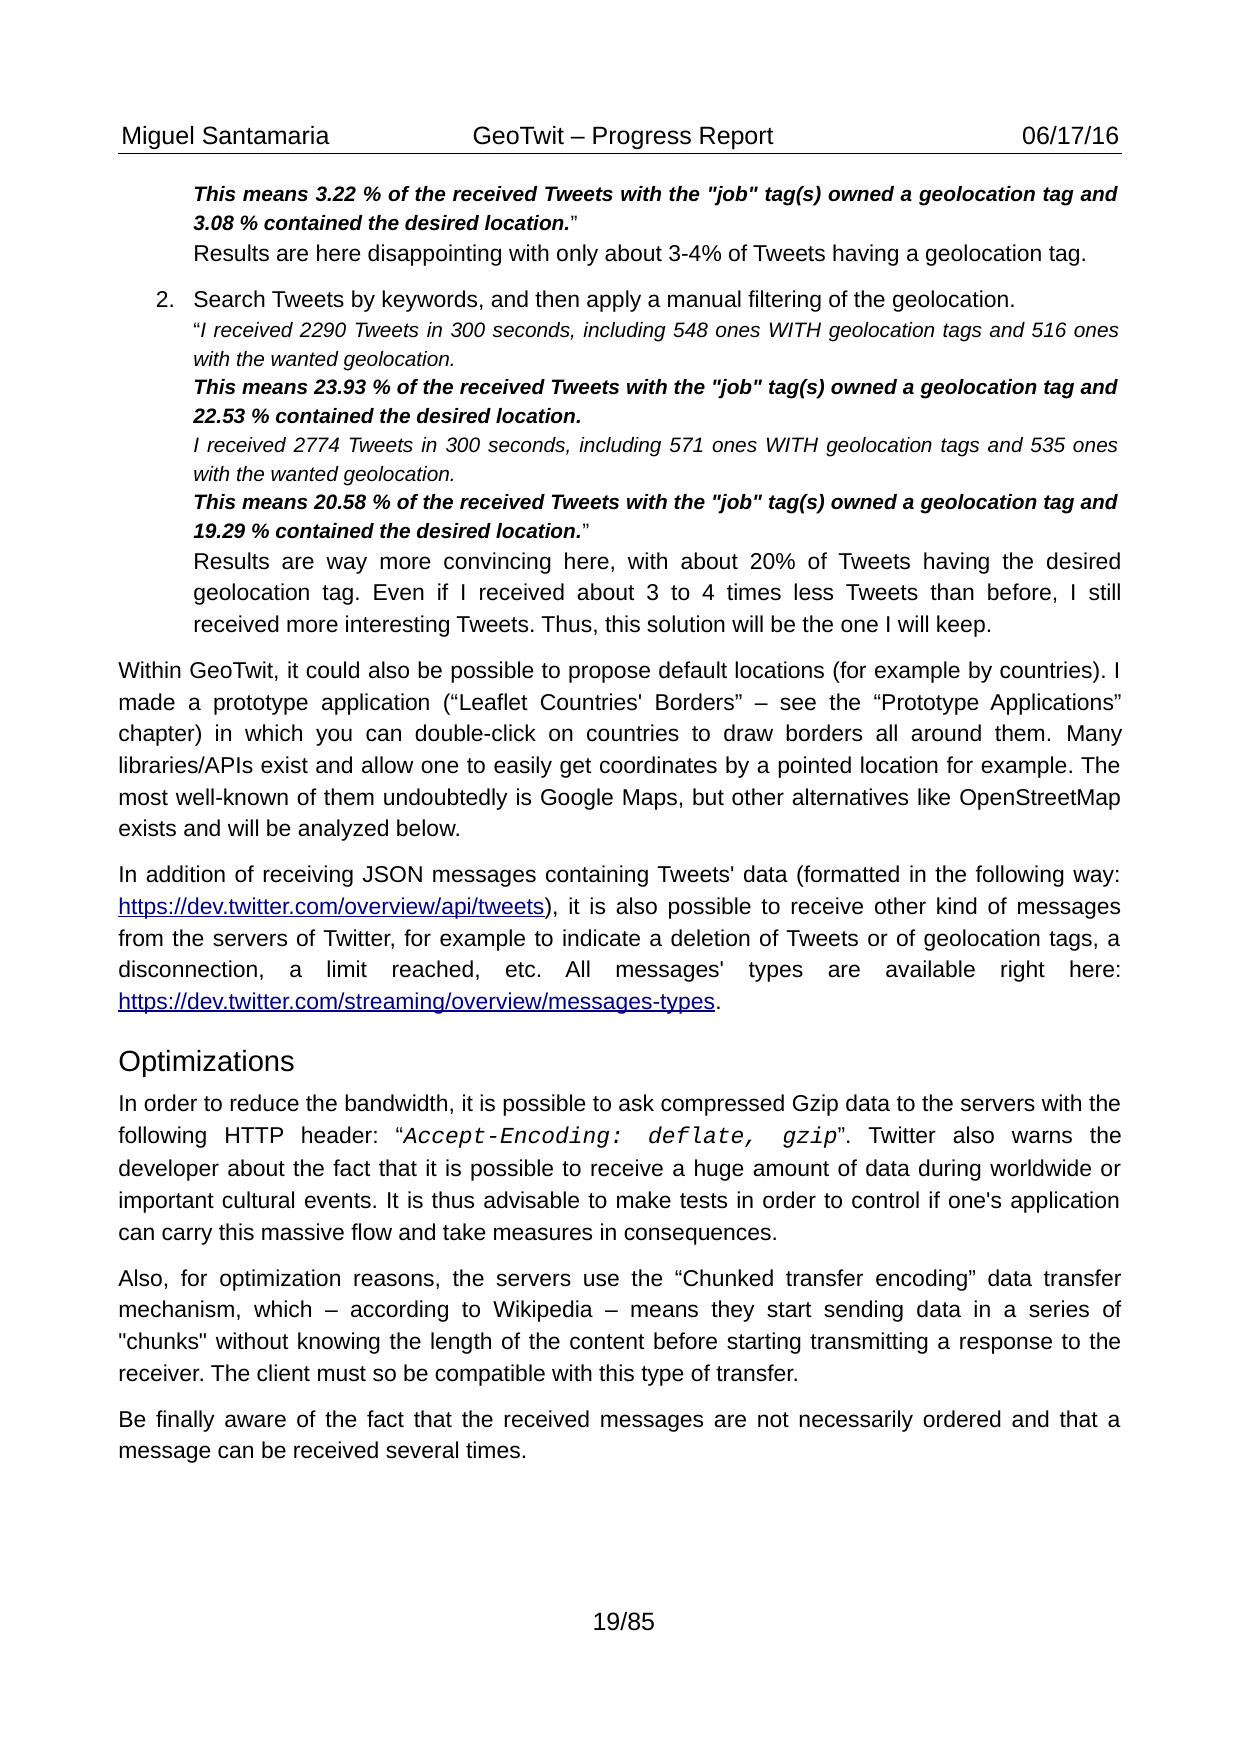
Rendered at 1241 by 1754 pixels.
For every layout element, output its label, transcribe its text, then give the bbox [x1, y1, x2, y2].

subtitle Optimizations [118, 1044, 1122, 1078]
list Results are way more convincing here, with about 20% of Tweets having the desired geolocation tag. Even if I received about 3 to 4 times less Tweets than before, I still received more interesting Tweets. Thus, this solution will be the one I will keep. [156, 548, 1122, 637]
list “I received 2290 Tweets in 300 seconds, including 548 ones WITH geolocation tags and 516 ones with the wanted geolocation. [156, 318, 1122, 370]
list Results are here disappointing with only about 3-4% of Tweets having a geolocation tag. [156, 240, 1122, 266]
text In order to reduce the bandwidth, it is possible to ask compressed Gzip data to the servers with the following HTTP header: “Accept-Encoding: deflate, gzip”. Twitter also warns the developer about the fact that it is possible to receive a huge amount of data during worldwide or important cultural events. It is thus advisable to make tests in order to control if one's application can carry this massive flow and take measures in consequences. [118, 1090, 1122, 1245]
list I received 2774 Tweets in 300 seconds, including 571 ones WITH geolocation tags and 535 ones with the wanted geolocation. [156, 433, 1122, 485]
list This means 20.58 % of the received Tweets with the "job" tag(s) owned a geolocation tag and 19.29 % contained the desired location.” [156, 490, 1122, 543]
list This means 3.22 % of the received Tweets with the "job" tag(s) owned a geolocation tag and 3.08 % contained the desired location.” [156, 182, 1122, 235]
list This means 23.93 % of the received Tweets with the "job" tag(s) owned a geolocation tag and 22.53 % contained the desired location. [156, 375, 1122, 428]
list Search Tweets by keywords, and then apply a manual filtering of the geolocation. [156, 286, 1122, 312]
text Be finally aware of the fact that the received messages are not necessarily ordered and that a message can be received several times. [118, 1406, 1122, 1464]
text Also, for optimization reasons, the servers use the “Chunked transfer encoding” data transfer mechanism, which – according to Wikipedia – means they start sending data in a series of "chunks" without knowing the length of the content before starting transmitting a response to the receiver. The client must so be compatible with this type of transfer. [118, 1265, 1122, 1386]
text Within GeoTwit, it could also be possible to propose default locations (for example by countries). I made a prototype application (“Leaflet Countries' Borders” – see the “Prototype Applications” chapter) in which you can double-click on countries to draw borders all around them. Many libraries/APIs exist and allow one to easily get coordinates by a pointed location for example. The most well-known of them undoubtedly is Google Maps, but other alternatives like OpenStreetMap exists and will be analyzed below. [118, 657, 1122, 841]
text In addition of receiving JSON messages containing Tweets' data (formatted in the following way: https://dev.twitter.com/overview/api/tweets), it is also possible to receive other kind of messages from the servers of Twitter, for example to indicate a deletion of Tweets or of geolocation tags, a disconnection, a limit reached, etc. All messages' types are available right here: https://dev.twitter.com/streaming/overview/messages-types. [118, 861, 1122, 1014]
